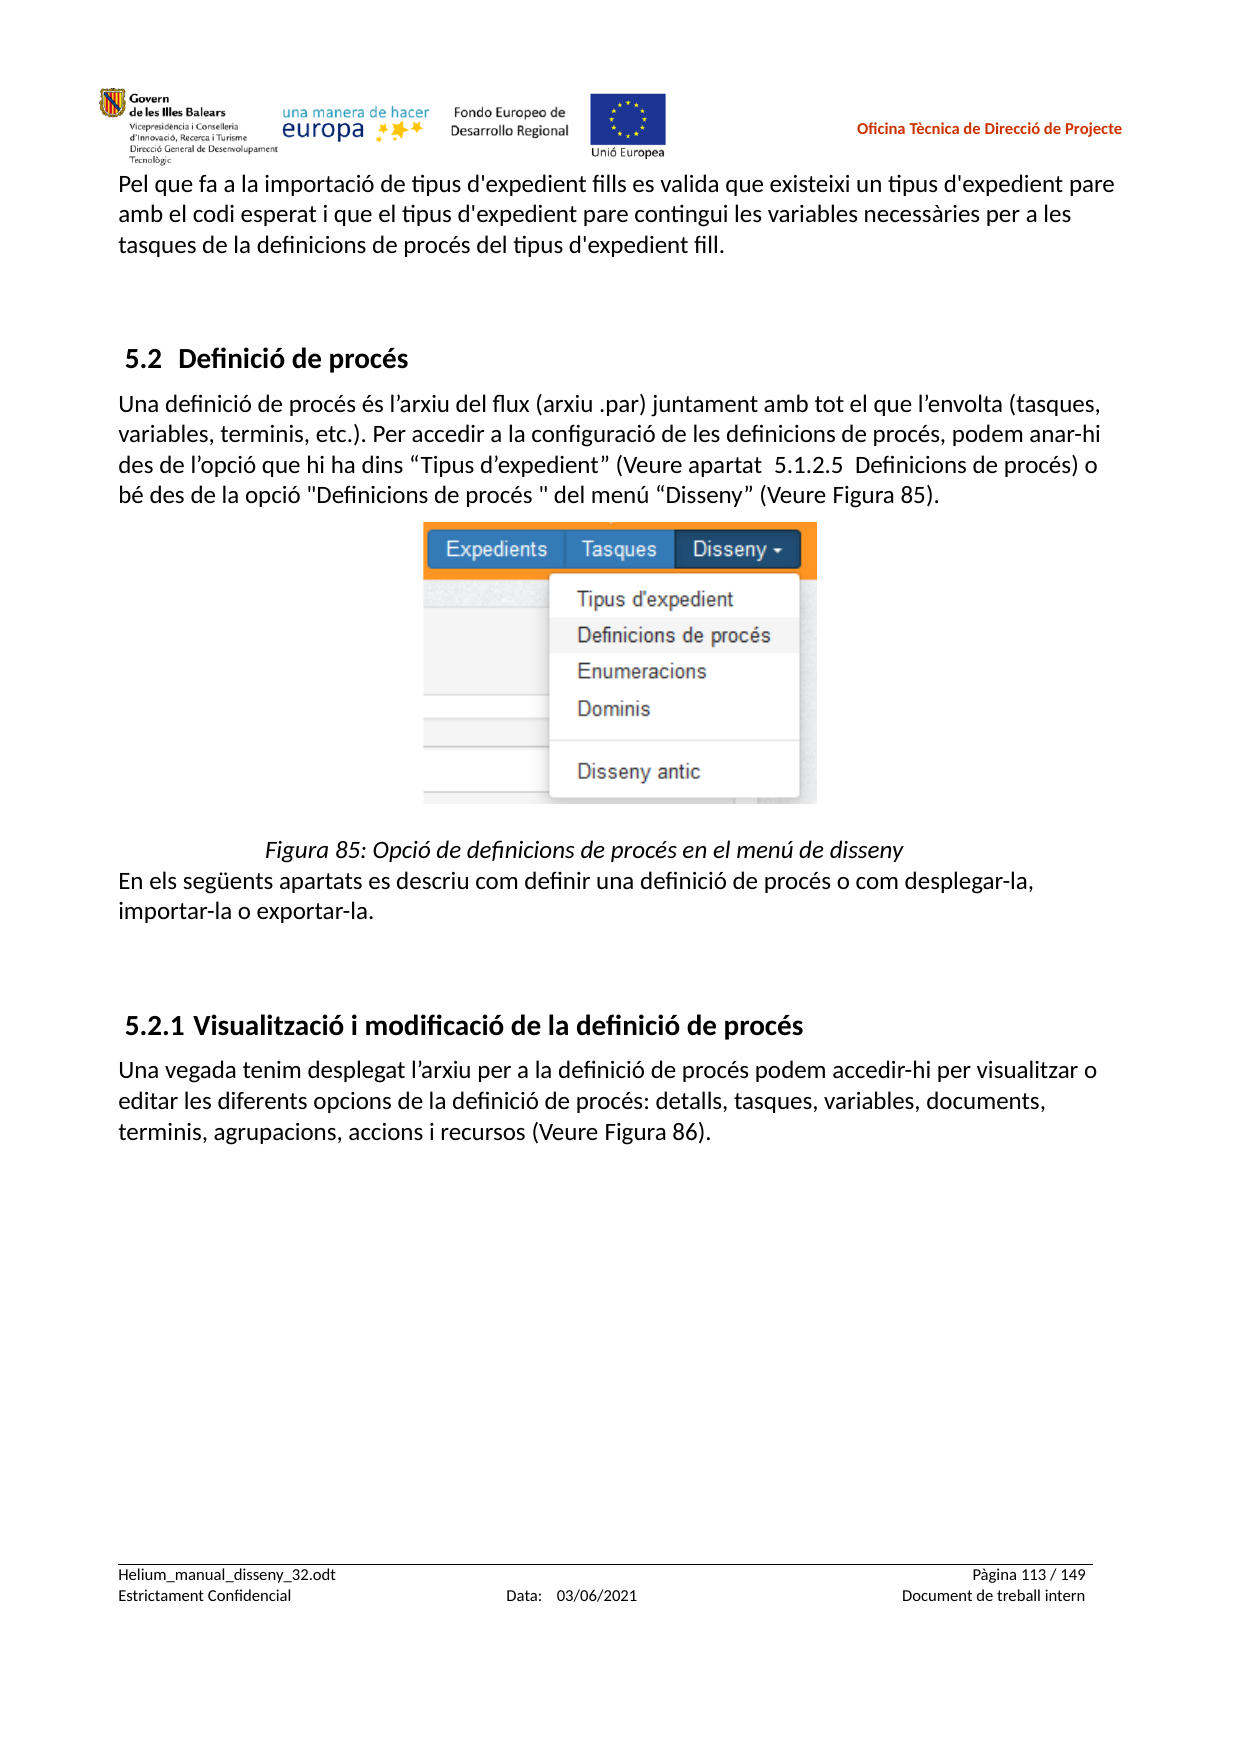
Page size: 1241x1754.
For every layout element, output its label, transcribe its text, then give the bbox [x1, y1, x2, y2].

text Figura 85: Opció de definicions de procés en el menú de disseny [265, 804, 975, 865]
text En els següents apartats es descriu com definir una definició de procés o com desplegar-la, importar-la o exportar-la. [118, 804, 1122, 926]
subtitle Visualització i modificació de la definició de procés [118, 1007, 1122, 1042]
text Pel que fa a la importació de tipus d'expedient fills es valida que existeixi un tipus d'expedient pare amb el codi esperat i que el tipus d'expedient pare contingui les variables necessàries per a les tasques de la definicions de procés del tipus d'expedient fill. [118, 168, 1122, 259]
text Una definició de procés és l’arxiu del flux (arxiu .par) juntament amb tot el que l’envolta (tasques, variables, terminis, etc.). Per accedir a la configuració de les definicions de procés, podem anar-hi des de l’opció que hi ha dins “Tipus d’expedient” (Veure apartat 5.1.2.5 Definicions de procés) o bé des de la opció "Definicions de procés " del menú “Disseny” (Veure Figura 85). [118, 388, 1122, 510]
text Una vegada tenim desplegat l’arxiu per a la definició de procés podem accedir-hi per visualitzar o editar les diferents opcions de la definició de procés: detalls, tasques, variables, documents, terminis, agrupacions, accions i recursos (Veure Figura 86). [118, 1055, 1122, 1146]
picture [423, 522, 817, 804]
picture [99, 87, 668, 166]
subtitle Definició de procés [118, 340, 1122, 376]
